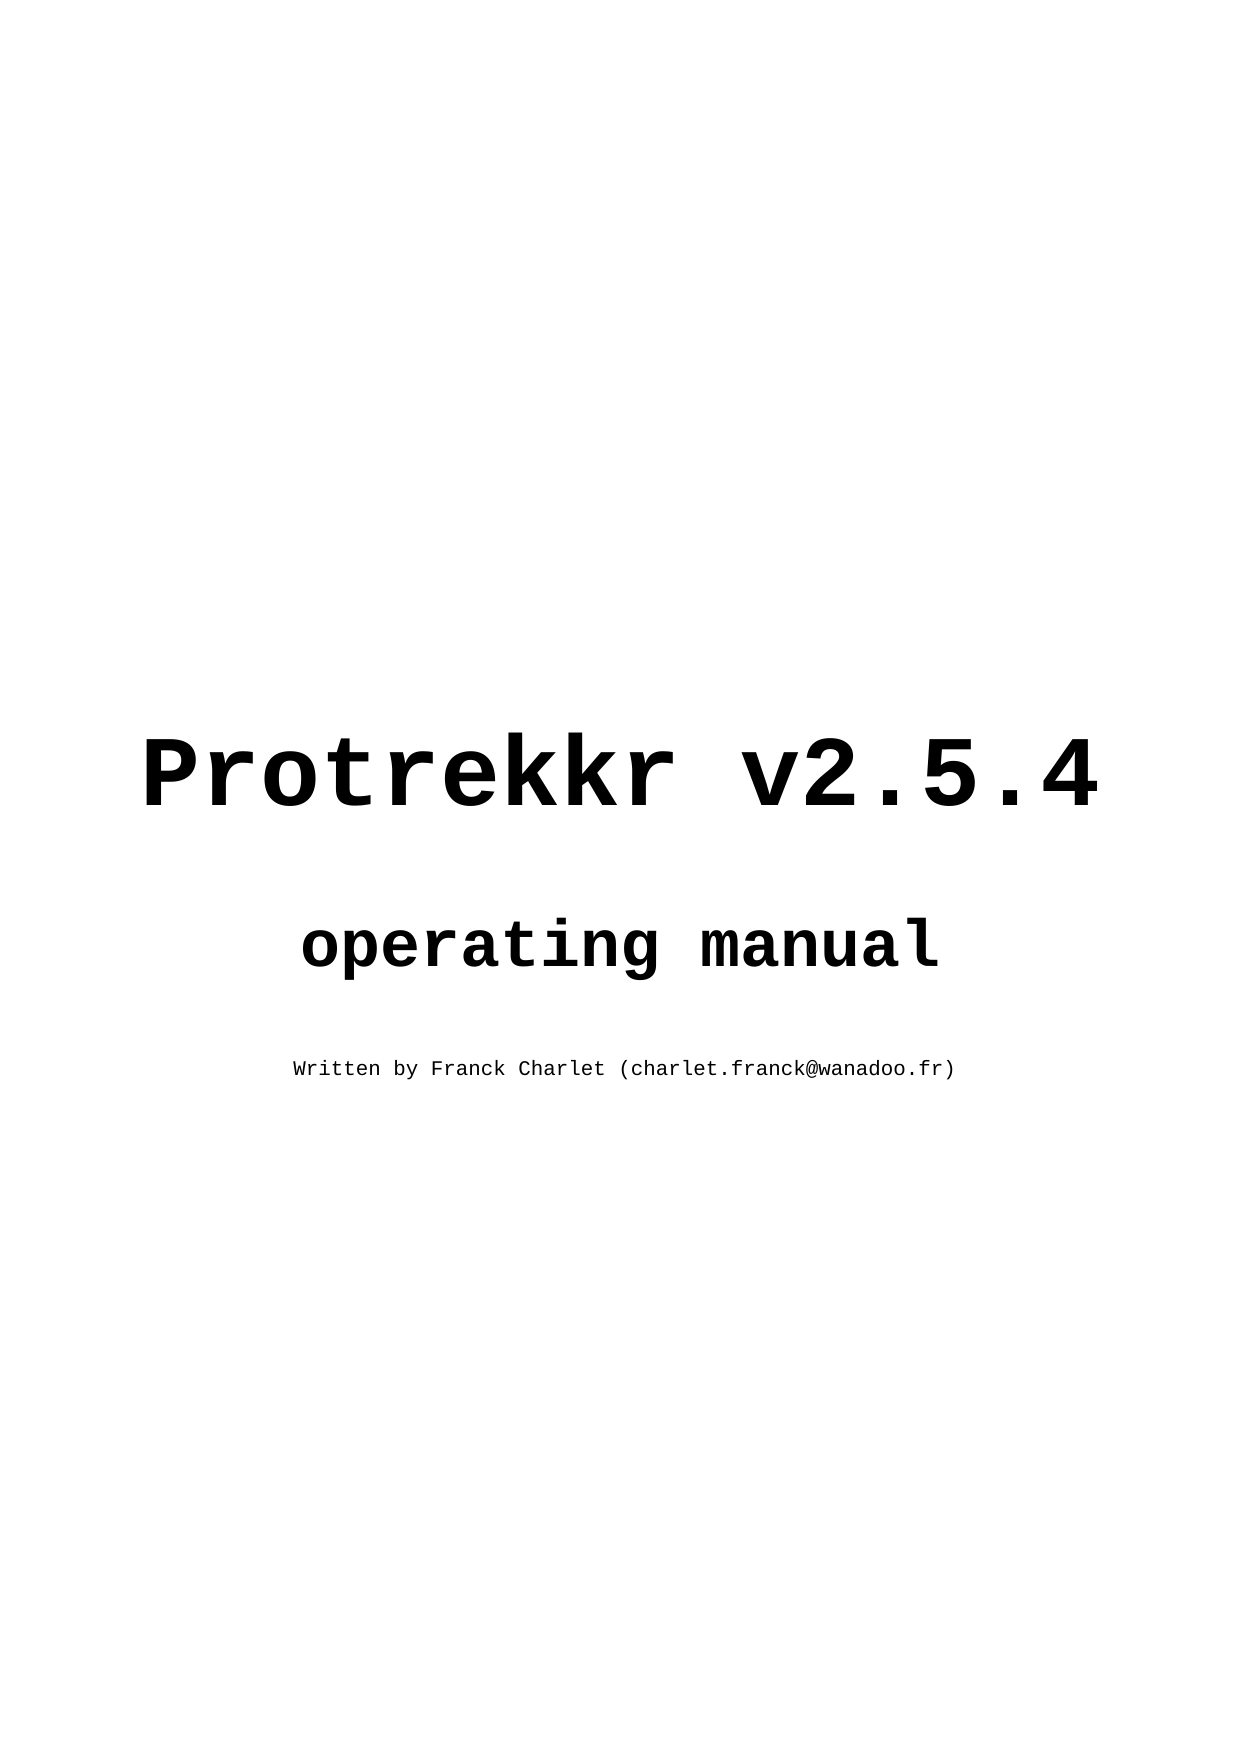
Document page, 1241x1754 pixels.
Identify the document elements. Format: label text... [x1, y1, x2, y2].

text Protrekkr v2.5.4 [118, 722, 1122, 836]
text Written by Franck Charlet (charlet.franck@wanadoo.fr) [118, 1058, 1122, 1081]
text operating manual [118, 911, 1122, 987]
